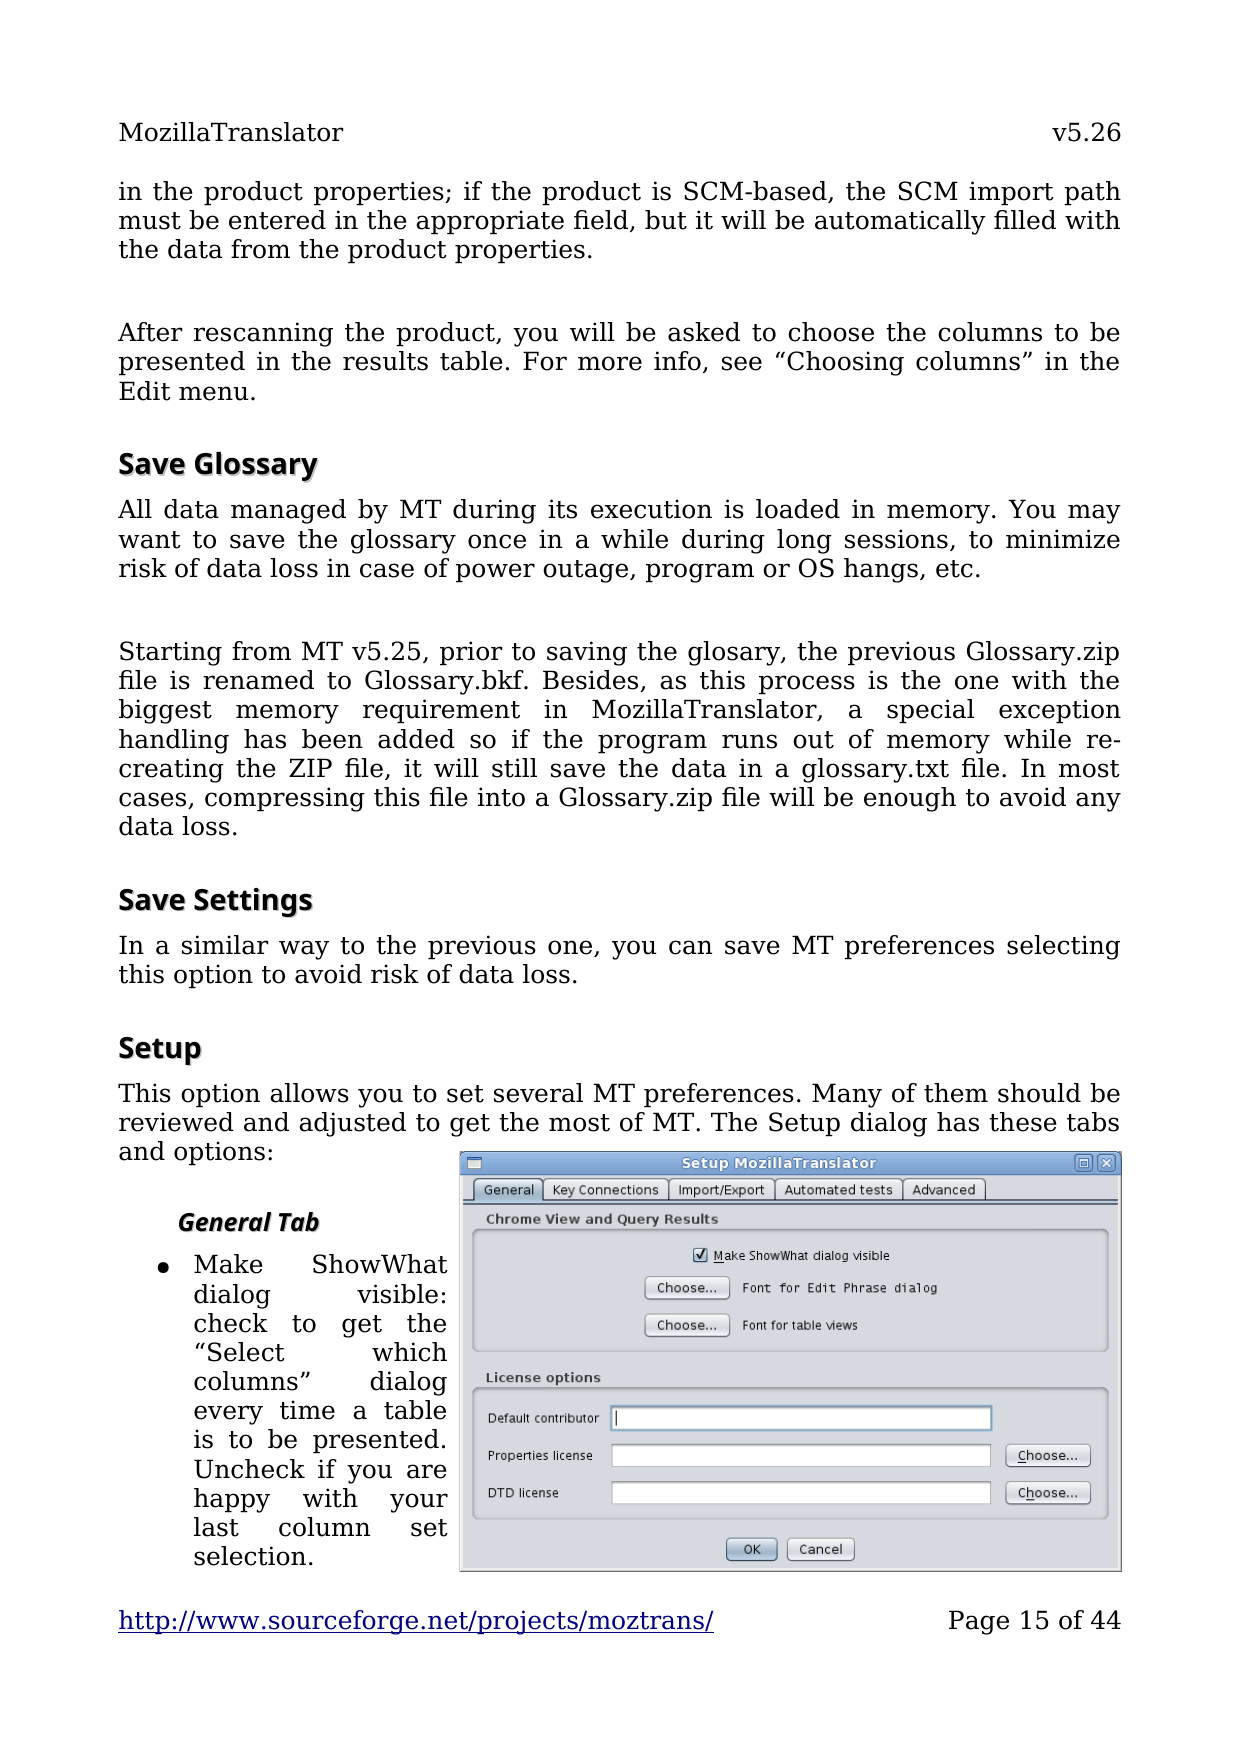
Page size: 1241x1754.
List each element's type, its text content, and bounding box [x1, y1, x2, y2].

subtitle Save Glossary [118, 443, 1122, 483]
text This option allows you to set several MT preferences. Many of them should be reviewed and adjusted to get the most of MT. The Setup dialog has these tabs and options: [118, 1079, 1122, 1167]
subtitle General Tab [177, 1204, 459, 1238]
text in the product properties; if the product is SCM-based, the SCM import path must be entered in the appropriate field, but it will be automatically filled with the data from the product properties. [118, 177, 1122, 264]
text In a similar way to the previous one, you can save MT preferences selecting this option to avoid risk of data loss. [118, 931, 1122, 989]
text All data managed by MT during its execution is loaded in memory. You may want to save the glossary once in a while during long sessions, to minimize risk of data loss in case of power outage, program or OS hangs, etc. [118, 496, 1122, 583]
subtitle Make ShowWhat dialog visible: check to get the “Select which columns” dialog every time a table is to be presented. Uncheck if you are happy with your last column set selection. [156, 1251, 459, 1572]
picture [459, 1151, 1122, 1572]
subtitle Save Settings [118, 879, 1122, 919]
subtitle Setup [118, 1027, 1122, 1067]
text Starting from MT v5.25, prior to saving the glosary, the previous Glossary.zip file is renamed to Glossary.bkf. Besides, as this process is the one with the biggest memory requirement in MozillaTranslator, a special exception handling has been added so if the program runs out of memory while re-creating the ZIP file, it will still save the data in a glossary.txt file. In most cases, compressing this file into a Glossary.zip file will be enough to avoid any data loss. [118, 637, 1122, 841]
text After rescanning the product, you will be asked to choose the columns to be presented in the results table. For more info, see “Choosing columns” in the Edit menu. [118, 318, 1122, 406]
